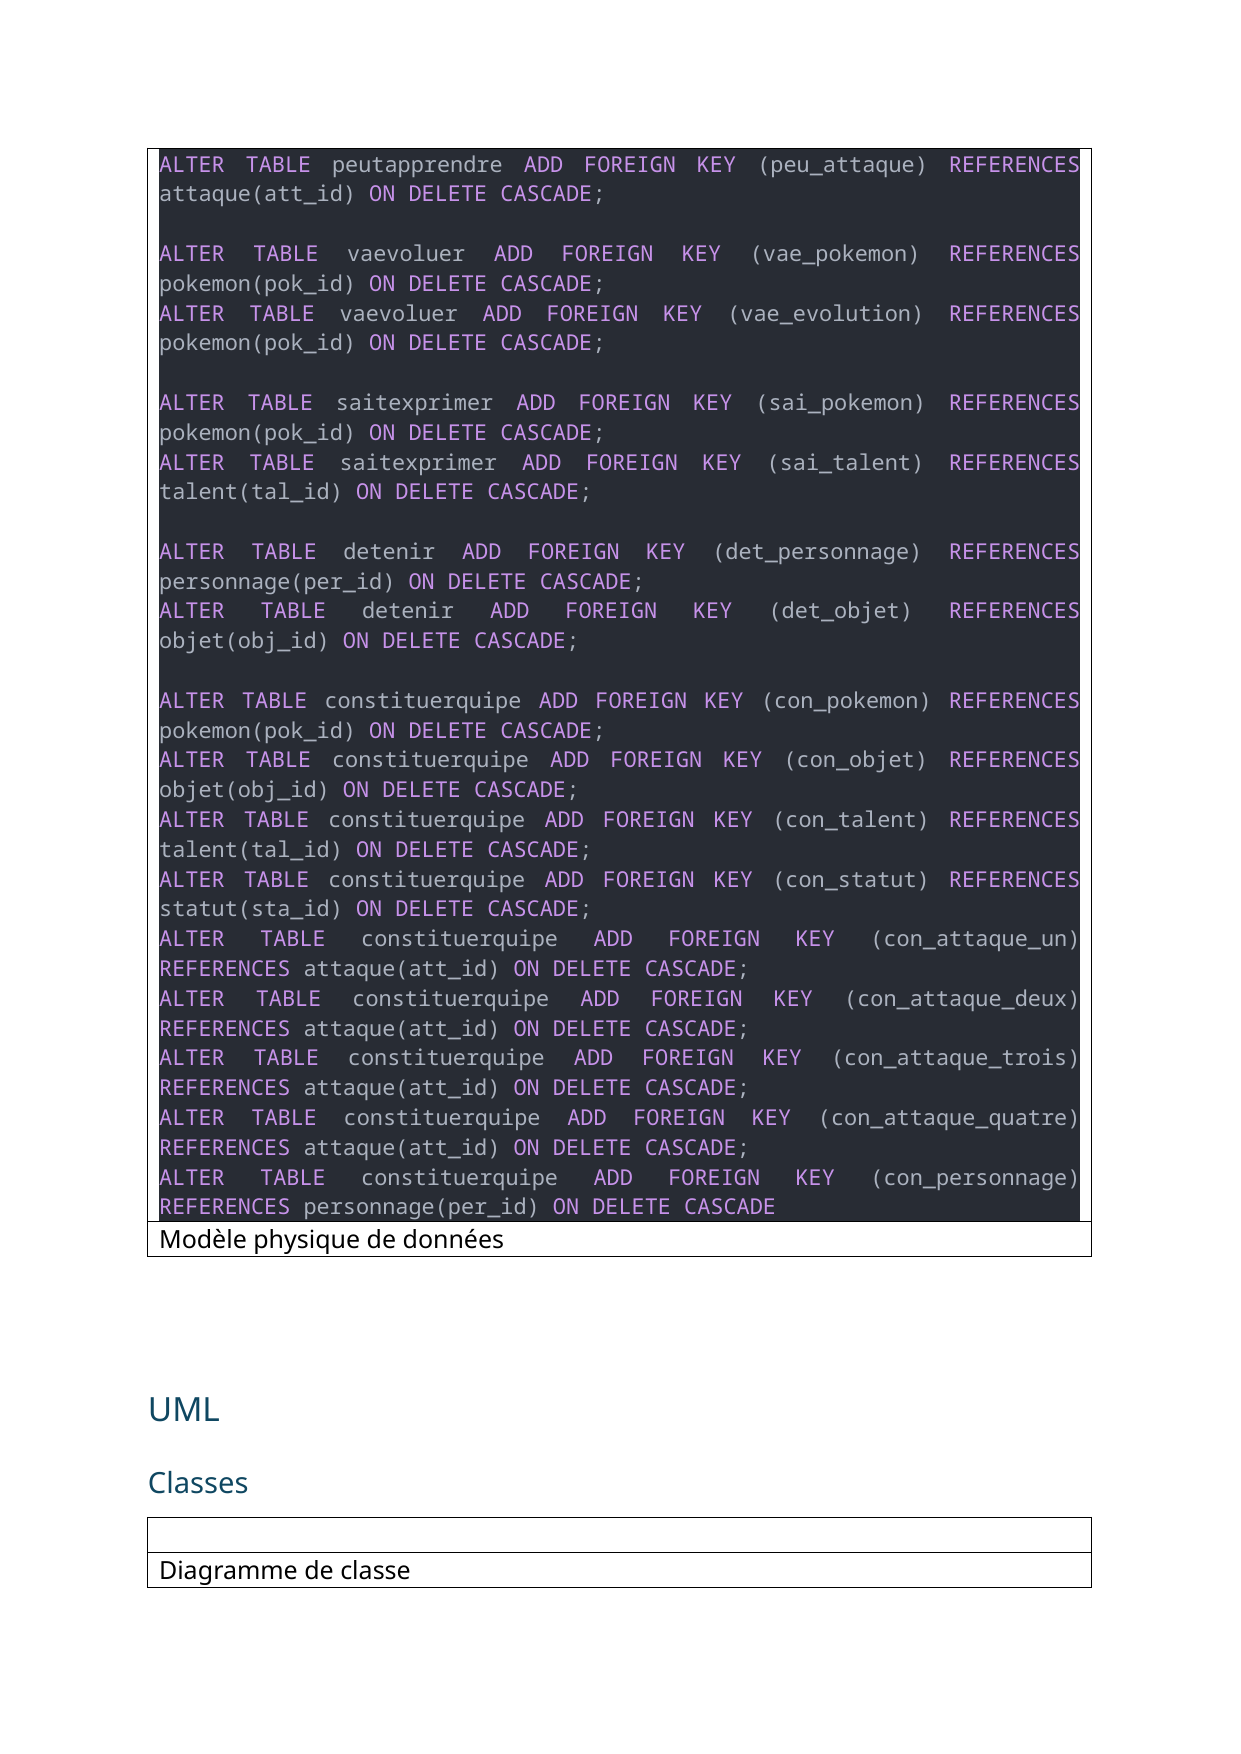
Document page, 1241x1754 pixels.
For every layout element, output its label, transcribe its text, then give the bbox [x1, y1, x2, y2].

table_cell Modèle physique de données [148, 1222, 1091, 1256]
subtitle UML [148, 1386, 1093, 1431]
subtitle Classes [148, 1463, 1093, 1502]
table_header [148, 1518, 1091, 1552]
table_cell Diagramme de classe [148, 1553, 1091, 1587]
